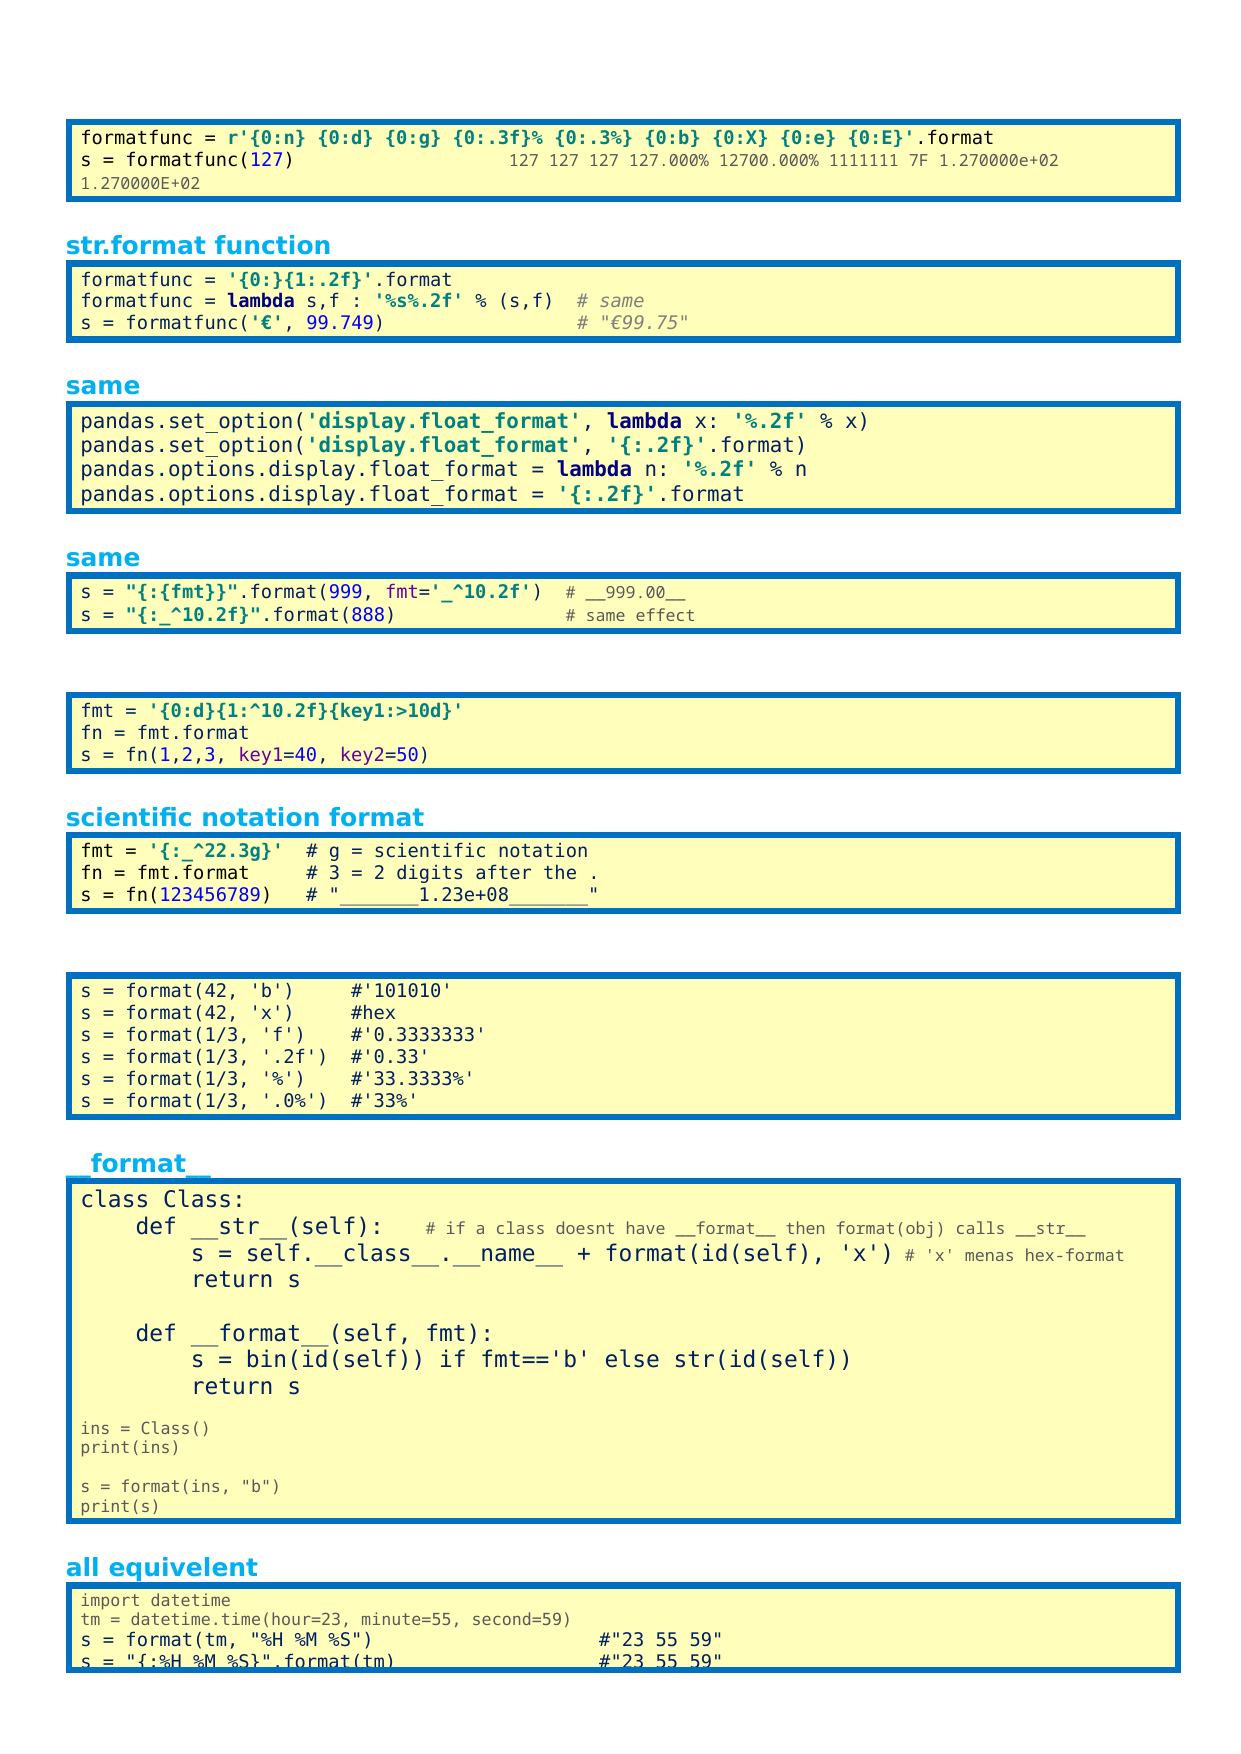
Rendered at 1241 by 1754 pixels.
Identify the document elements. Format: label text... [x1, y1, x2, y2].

text pandas.set_option('display.float_format', lambda x: '%.2f' % x) pandas.set_option('display.float_format', '{:.2f}'.format) pandas.options.display.float_format = lambda n: '%.2f' % n pandas.options.display.float_format = '{:.2f}'.format [72, 407, 1175, 508]
text s = bin(id(self)) if fmt=='b' else str(id(self)) [72, 1338, 1175, 1365]
text def __format__(self, fmt): [72, 1311, 1175, 1338]
text s = format(1/3, '.0%') #'33%' [72, 1082, 1175, 1114]
text formatfunc = r'{0:n} {0:d} {0:g} {0:.3f}% {0:.3%} {0:b} {0:X} {0:e} {0:E}'.format s = formatfunc(127) 127 127 127 127.000% 12700.000% 1111111 7F 1.270000e+02 1.270000E+02 [72, 125, 1175, 196]
text def __str__(self): # if a class doesnt have __format__ then format(obj) calls __str__ [72, 1205, 1175, 1231]
text s = format(1/3, '%') #'33.3333%' [72, 1060, 1175, 1082]
text s = format(42, 'x') #hex [72, 994, 1175, 1016]
title all equivelent [66, 1553, 1181, 1582]
text return s [72, 1258, 1175, 1285]
title scientific notation format [66, 803, 1181, 832]
text s = format(1/3, '.2f') #'0.33' [72, 1038, 1175, 1060]
text print(s) [72, 1488, 1175, 1518]
title __format__ [66, 1149, 1181, 1178]
text fmt = '{:_^22.3g}' # g = scientific notation fn = fmt.format # 3 = 2 digits after the . s = fn(123456789) # "_______1.23e+08_______" [72, 838, 1175, 908]
title same [66, 543, 1181, 572]
text import datetime [72, 1589, 1175, 1602]
text print(ins) [72, 1430, 1175, 1449]
text formatfunc = '{0:}{1:.2f}'.format formatfunc = lambda s,f : '%s%.2f' % (s,f) # same s = formatfunc('€', 99.749) # "€99.75" [72, 267, 1175, 336]
text tm = datetime.time(hour=23, minute=55, second=59) [72, 1602, 1175, 1621]
text ins = Class() [72, 1411, 1175, 1430]
text s = format(tm, "%H %M %S") #"23 55 59" [72, 1621, 1175, 1643]
text s = format(42, 'b') #'101010' [72, 979, 1175, 994]
text return s [72, 1365, 1175, 1391]
text s = format(1/3, 'f') #'0.3333333' [72, 1016, 1175, 1038]
text s = "{:{fmt}}".format(999, fmt='_^10.2f') # __999.00__ s = "{:_^10.2f}".format(888) # same effect [72, 579, 1175, 628]
text class Class: [72, 1184, 1175, 1205]
text s = format(ins, "b") [72, 1469, 1175, 1488]
text s = "{:%H %M %S}".format(tm) #"23 55 59" [72, 1643, 1175, 1667]
text fmt = '{0:d}{1:^10.2f}{key1:>10d}' fn = fmt.format s = fn(1,2,3, key1=40, key2=50) [72, 698, 1175, 768]
text s = self.__class__.__name__ + format(id(self), 'x') # 'x' menas hex-format [72, 1231, 1175, 1258]
title str.format function [66, 231, 1181, 260]
title same [66, 371, 1181, 401]
